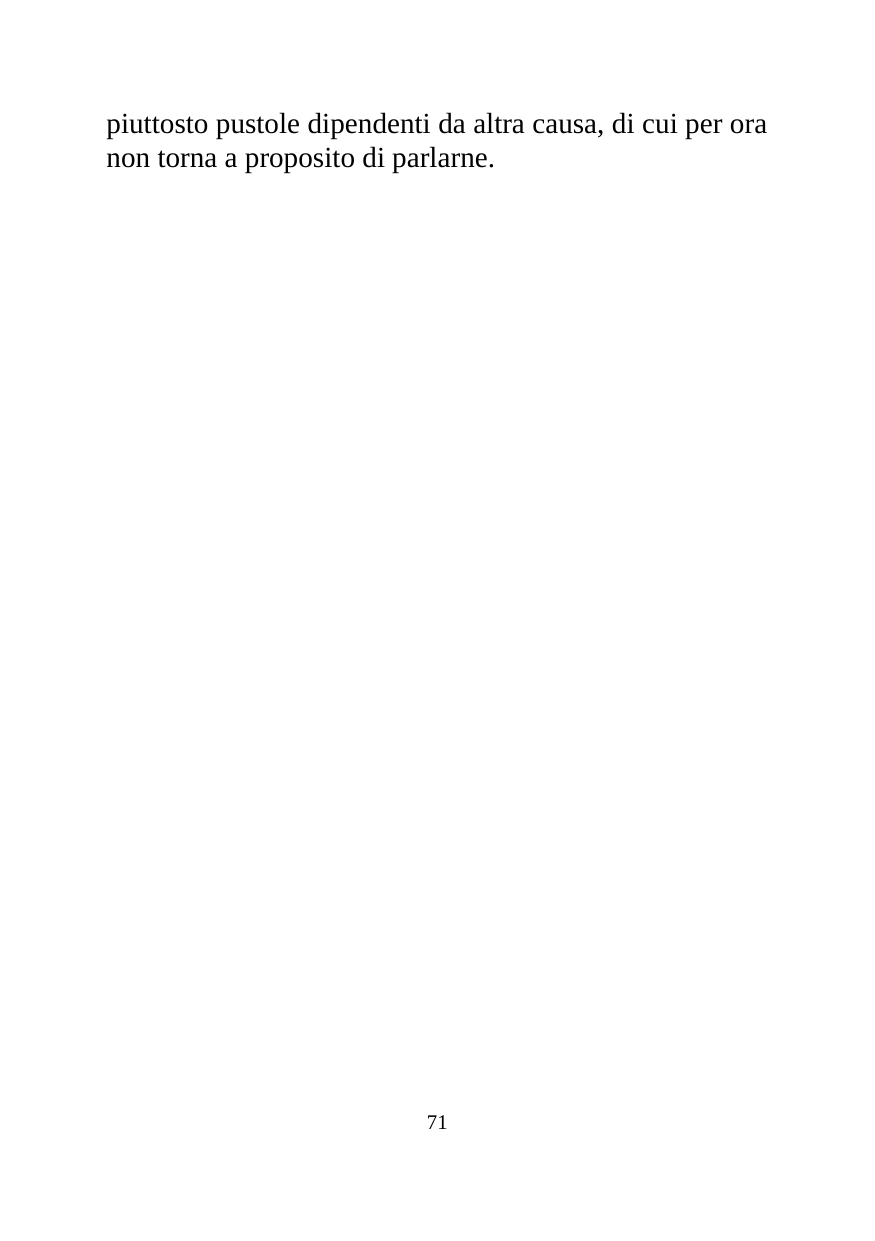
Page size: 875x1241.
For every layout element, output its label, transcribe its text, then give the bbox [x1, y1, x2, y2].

text piuttosto pustole dipendenti da altra causa, di cui per ora non torna a proposito di parlarne. [106, 106, 768, 173]
